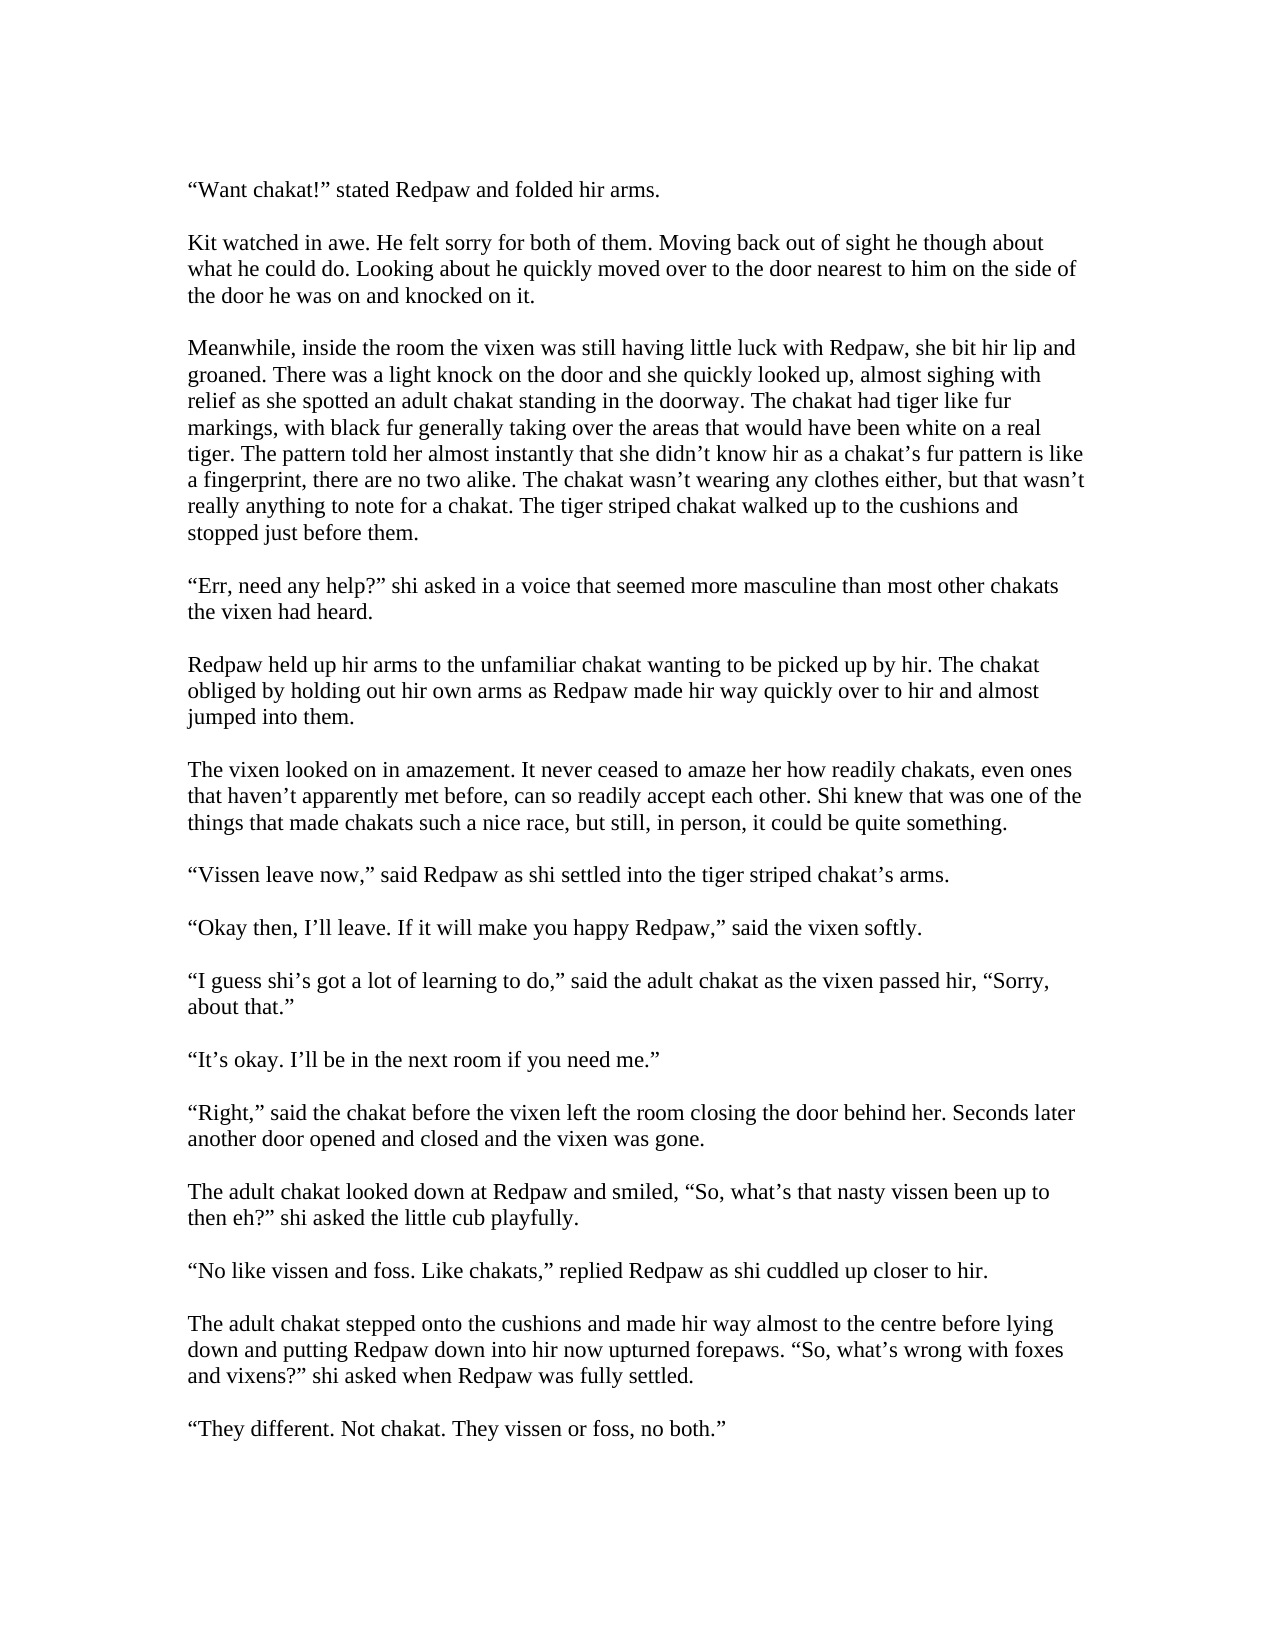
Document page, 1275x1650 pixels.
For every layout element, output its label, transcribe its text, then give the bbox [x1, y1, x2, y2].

text “Err, need any help?” shi asked in a voice that seemed more masculine than most other chakats the vixen had heard. [187, 572, 1087, 624]
text “It’s okay. I’ll be in the next room if you need me.” [187, 1046, 1087, 1072]
text Kit watched in awe. He felt sorry for both of them. Moving back out of sight he though about what he could do. Looking about he quickly moved over to the door nearest to him on the side of the door he was on and knocked on it. [187, 229, 1087, 308]
text “Right,” said the chakat before the vixen left the room closing the door behind her. Seconds later another door opened and closed and the vixen was gone. [187, 1099, 1087, 1151]
text “Want chakat!” stated Redpaw and folded hir arms. [187, 176, 1087, 203]
text Meanwhile, inside the room the vixen was still having little luck with Redpaw, she bit hir lip and groaned. There was a light knock on the door and she quickly looked up, almost sighing with relief as she spotted an adult chakat standing in the doorway. The chakat had tiger like fur markings, with black fur generally taking over the areas that would have been white on a real tiger. The pattern told her almost instantly that she didn’t know hir as a chakat’s fur pattern is like a fingerprint, there are no two alike. The chakat wasn’t wearing any clothes either, but that wasn’t really anything to note for a chakat. The tiger striped chakat walked up to the cushions and stopped just before them. [187, 334, 1087, 545]
text “They different. Not chakat. They vissen or foss, no both.” [187, 1415, 1087, 1441]
text The adult chakat looked down at Redpaw and smiled, “So, what’s that nasty vissen been up to then eh?” shi asked the little cub playfully. [187, 1178, 1087, 1231]
text The adult chakat stepped onto the cushions and made hir way almost to the centre before lying down and putting Redpaw down into hir now upturned forepaws. “So, what’s wrong with foxes and vixens?” shi asked when Redpaw was fully settled. [187, 1309, 1087, 1389]
text Redpaw held up hir arms to the unfamiliar chakat wanting to be picked up by hir. The chakat obliged by holding out hir own arms as Redpaw made hir way quickly over to hir and almost jumped into them. [187, 651, 1087, 730]
text “No like vissen and foss. Like chakats,” replied Redpaw as shi cuddled up closer to hir. [187, 1257, 1087, 1283]
text “Okay then, I’ll leave. If it will make you happy Redpaw,” said the vixen softly. [187, 914, 1087, 941]
text The vixen looked on in amazement. It never ceased to amaze her how readily chakats, even ones that haven’t apparently met before, can so readily accept each other. Shi knew that was one of the things that made chakats such a nice race, but still, in person, it could be quite something. [187, 756, 1087, 835]
text “I guess shi’s got a lot of learning to do,” said the adult chakat as the vixen passed hir, “Sorry, about that.” [187, 967, 1087, 1020]
text “Vissen leave now,” said Redpaw as shi settled into the tiger striped chakat’s arms. [187, 862, 1087, 888]
